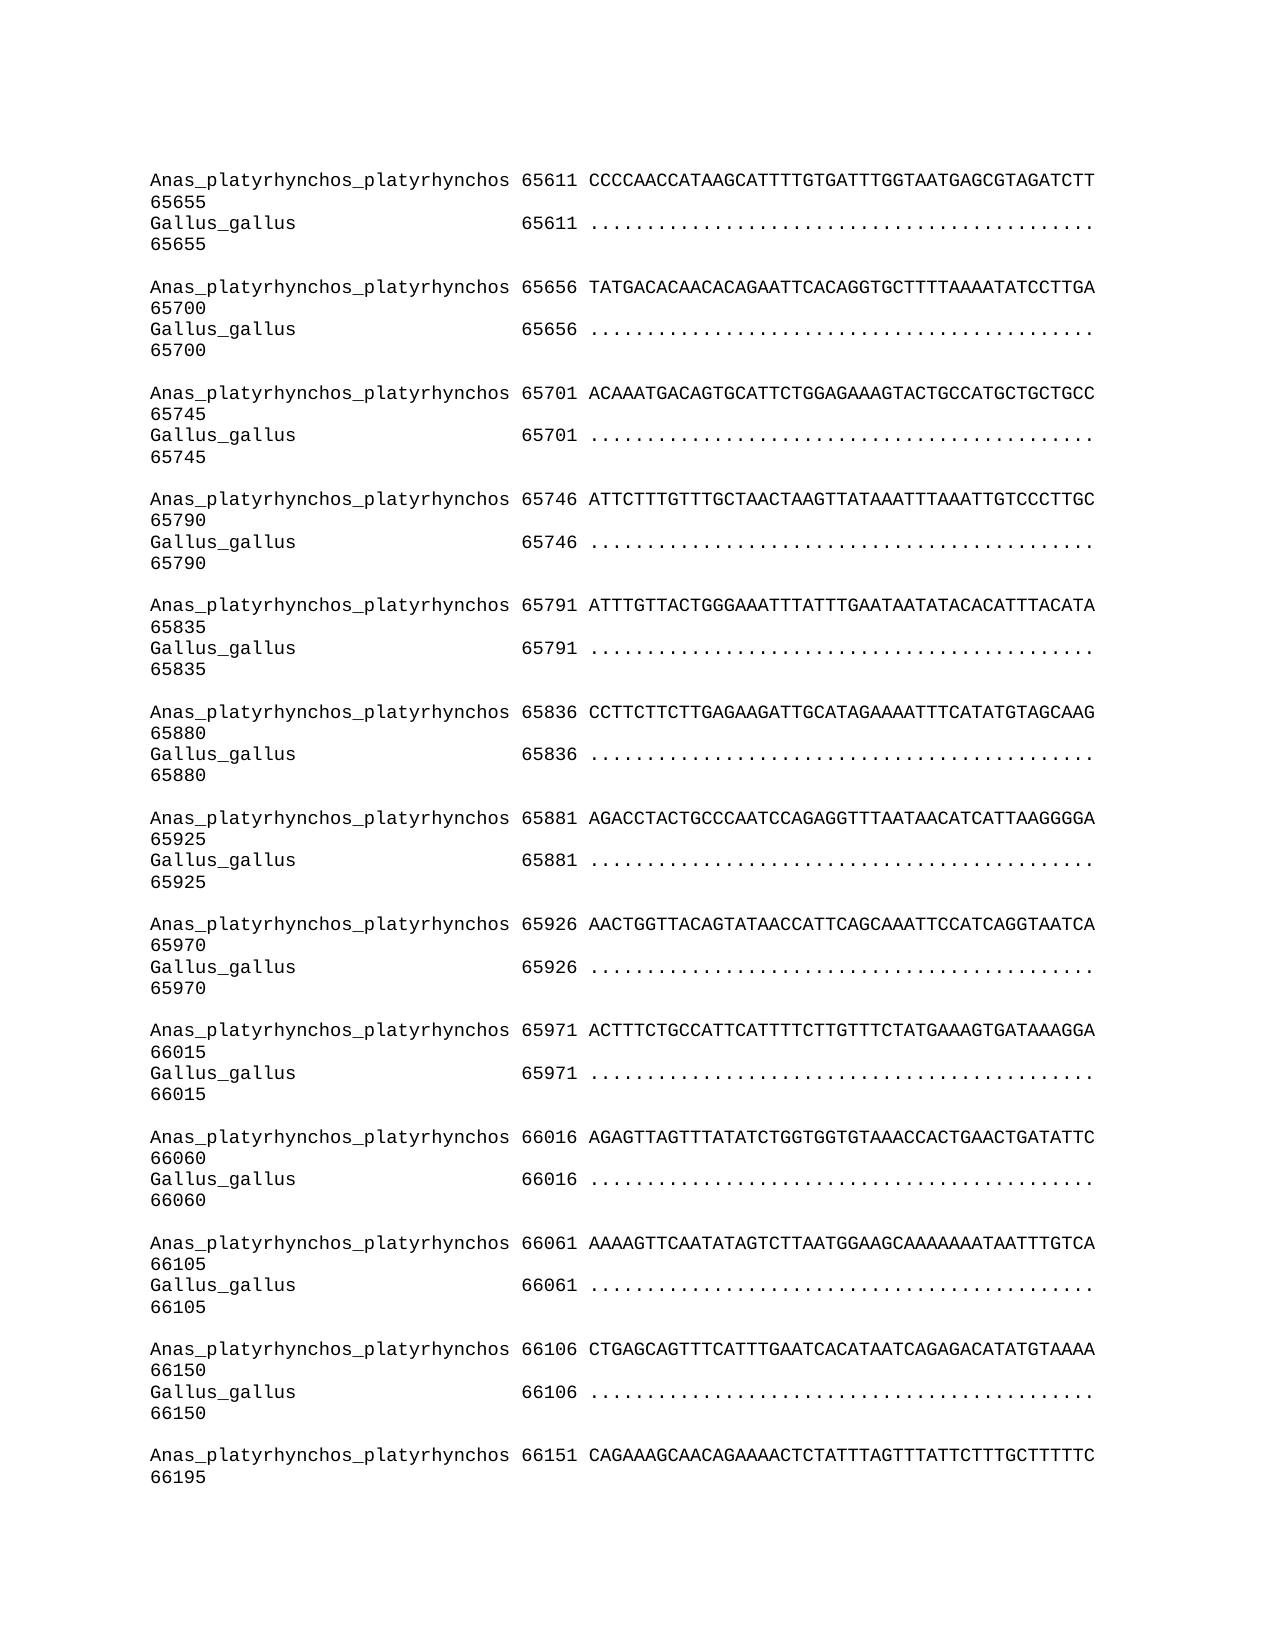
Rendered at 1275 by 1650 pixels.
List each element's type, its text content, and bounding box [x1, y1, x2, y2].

text Gallus_gallus 65791 ............................................. 65835 [150, 639, 1125, 681]
text Gallus_gallus 65926 ............................................. 65970 [150, 957, 1125, 1000]
text Anas_platyrhynchos_platyrhynchos 65836 CCTTCTTCTTGAGAAGATTGCATAGAAAATTTCATATGTAGCAAG 65880 [150, 702, 1125, 745]
text Gallus_gallus 66061 ............................................. 66105 [150, 1276, 1125, 1319]
text Anas_platyrhynchos_platyrhynchos 65926 AACTGGTTACAGTATAACCATTCAGCAAATTCCATCAGGTAATCA 65970 [150, 915, 1125, 957]
text Anas_platyrhynchos_platyrhynchos 65791 ATTTGTTACTGGGAAATTTATTTGAATAATATACACATTTACATA 65835 [150, 596, 1125, 639]
text Gallus_gallus 66106 ............................................. 66150 [150, 1382, 1125, 1425]
text Gallus_gallus 65611 ............................................. 65655 [150, 214, 1125, 256]
text Gallus_gallus 65701 ............................................. 65745 [150, 426, 1125, 469]
text Anas_platyrhynchos_platyrhynchos 65656 TATGACACAACACAGAATTCACAGGTGCTTTTAAAATATCCTTGA 65700 [150, 277, 1125, 320]
text Gallus_gallus 66016 ............................................. 66060 [150, 1170, 1125, 1212]
text Gallus_gallus 65746 ............................................. 65790 [150, 532, 1125, 575]
text Gallus_gallus 65971 ............................................. 66015 [150, 1064, 1125, 1106]
text Gallus_gallus 65881 ............................................. 65925 [150, 851, 1125, 894]
text Anas_platyrhynchos_platyrhynchos 65971 ACTTTCTGCCATTCATTTTCTTGTTTCTATGAAAGTGATAAAGGA 66015 [150, 1021, 1125, 1064]
text Anas_platyrhynchos_platyrhynchos 66106 CTGAGCAGTTTCATTTGAATCACATAATCAGAGACATATGTAAAA 66150 [150, 1340, 1125, 1382]
text Anas_platyrhynchos_platyrhynchos 65881 AGACCTACTGCCCAATCCAGAGGTTTAATAACATCATTAAGGGGA 65925 [150, 809, 1125, 851]
text Anas_platyrhynchos_platyrhynchos 66061 AAAAGTTCAATATAGTCTTAATGGAAGCAAAAAAATAATTTGTCA 66105 [150, 1234, 1125, 1276]
text Anas_platyrhynchos_platyrhynchos 66016 AGAGTTAGTTTATATCTGGTGGTGTAAACCACTGAACTGATATTC 66060 [150, 1127, 1125, 1170]
text Anas_platyrhynchos_platyrhynchos 66151 CAGAAAGCAACAGAAAACTCTATTTAGTTTATTCTTTGCTTTTTC 66195 [150, 1446, 1125, 1489]
text Anas_platyrhynchos_platyrhynchos 65701 ACAAATGACAGTGCATTCTGGAGAAAGTACTGCCATGCTGCTGCC 65745 [150, 384, 1125, 426]
text Gallus_gallus 65656 ............................................. 65700 [150, 320, 1125, 362]
text Gallus_gallus 65836 ............................................. 65880 [150, 745, 1125, 787]
text Anas_platyrhynchos_platyrhynchos 65611 CCCCAACCATAAGCATTTTGTGATTTGGTAATGAGCGTAGATCTT 65655 [150, 171, 1125, 214]
text Anas_platyrhynchos_platyrhynchos 65746 ATTCTTTGTTTGCTAACTAAGTTATAAATTTAAATTGTCCCTTGC 65790 [150, 490, 1125, 532]
